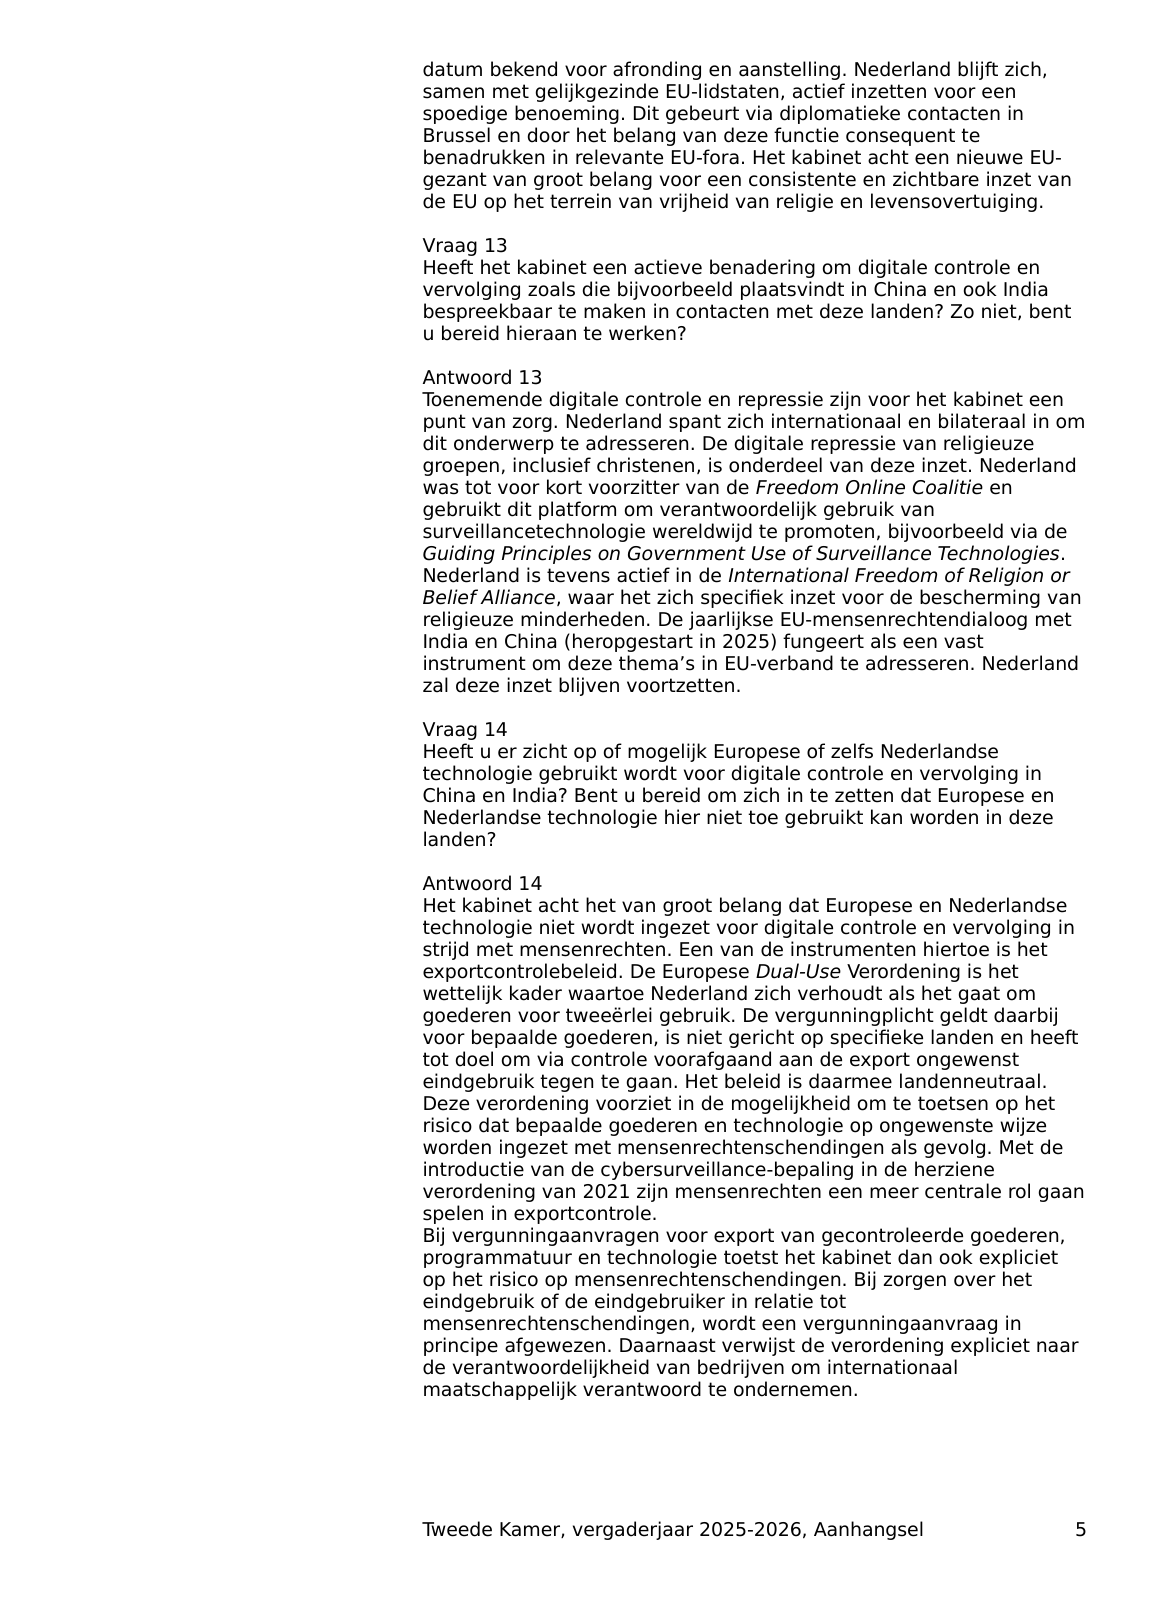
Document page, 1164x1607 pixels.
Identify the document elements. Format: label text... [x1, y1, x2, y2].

text Antwoord 14 [422, 873, 1087, 895]
text Heeft het kabinet een actieve benadering om digitale controle en vervolging zoals die bijvoorbeeld plaatsvindt in China en ook India bespreekbaar te maken in contacten met deze landen? Zo niet, bent u bereid hieraan te werken? [422, 257, 1087, 345]
text Antwoord 13 [422, 367, 1087, 389]
text Het kabinet acht het van groot belang dat Europese en Nederlandse technologie niet wordt ingezet voor digitale controle en vervolging in strijd met mensenrechten. Een van de instrumenten hiertoe is het exportcontrolebeleid. De Europese Dual-Use Verordening is het wettelijk kader waartoe Nederland zich verhoudt als het gaat om goederen voor tweeërlei gebruik. De vergunningplicht geldt daarbij voor bepaalde goederen, is niet gericht op specifieke landen en heeft tot doel om via controle voorafgaand aan de export ongewenst eindgebruik tegen te gaan. Het beleid is daarmee landenneutraal. Deze verordening voorziet in de mogelijkheid om te toetsen op het risico dat bepaalde goederen en technologie op ongewenste wijze worden ingezet met mensenrechtenschendingen als gevolg. Met de introductie van de cybersurveillance-bepaling in de herziene verordening van 2021 zijn mensenrechten een meer centrale rol gaan spelen in exportcontrole. [422, 895, 1087, 1225]
text Heeft u er zicht op of mogelijk Europese of zelfs Nederlandse technologie gebruikt wordt voor digitale controle en vervolging in China en India? Bent u bereid om zich in te zetten dat Europese en Nederlandse technologie hier niet toe gebruikt kan worden in deze landen? [422, 741, 1087, 851]
text Bij vergunningaanvragen voor export van gecontroleerde goederen, programmatuur en technologie toetst het kabinet dan ook expliciet op het risico op mensenrechtenschendingen. Bij zorgen over het eindgebruik of de eindgebruiker in relatie tot mensenrechtenschendingen, wordt een vergunningaanvraag in principe afgewezen. Daarnaast verwijst de verordening expliciet naar de verantwoordelijkheid van bedrijven om internationaal maatschappelijk verantwoord te ondernemen. [422, 1225, 1087, 1401]
text Vraag 13 [422, 235, 1087, 257]
text Toenemende digitale controle en repressie zijn voor het kabinet een punt van zorg. Nederland spant zich internationaal en bilateraal in om dit onderwerp te adresseren. De digitale repressie van religieuze groepen, inclusief christenen, is onderdeel van deze inzet. Nederland was tot voor kort voorzitter van de Freedom Online Coalitie en gebruikt dit platform om verantwoordelijk gebruik van surveillancetechnologie wereldwijd te promoten, bijvoorbeeld via de Guiding Principles on Government Use of Surveillance Technologies. Nederland is tevens actief in de International Freedom of Religion or Belief Alliance, waar het zich specifiek inzet voor de bescherming van religieuze minderheden. De jaarlijkse EU-mensenrechtendialoog met India en China (heropgestart in 2025) fungeert als een vast instrument om deze thema’s in EU-verband te adresseren. Nederland zal deze inzet blijven voortzetten. [422, 389, 1087, 697]
text datum bekend voor afronding en aanstelling. Nederland blijft zich, samen met gelijkgezinde EU-lidstaten, actief inzetten voor een spoedige benoeming. Dit gebeurt via diplomatieke contacten in Brussel en door het belang van deze functie consequent te benadrukken in relevante EU-fora. Het kabinet acht een nieuwe EU-gezant van groot belang voor een consistente en zichtbare inzet van de EU op het terrein van vrijheid van religie en levensovertuiging. [422, 59, 1087, 213]
text Vraag 14 [422, 719, 1087, 741]
